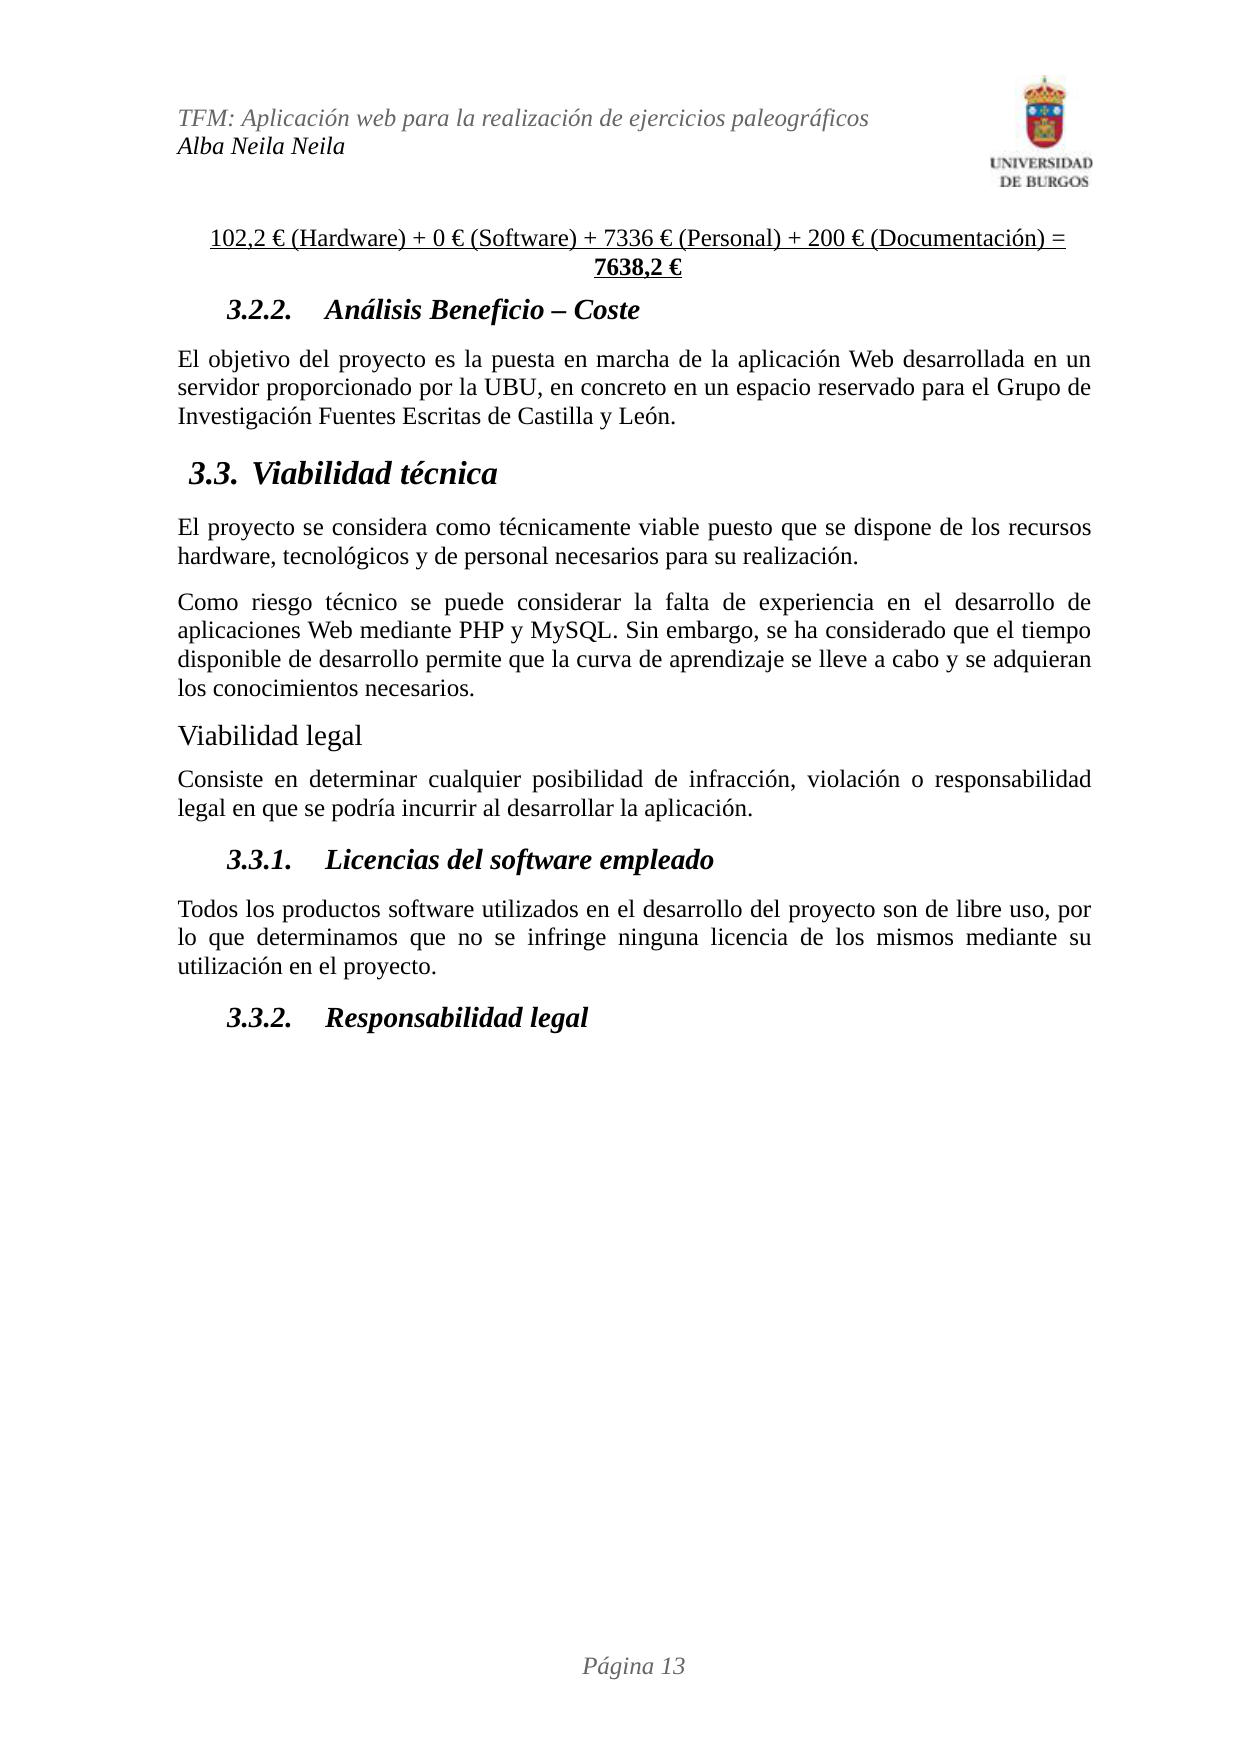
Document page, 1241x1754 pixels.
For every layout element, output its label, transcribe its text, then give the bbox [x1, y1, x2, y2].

text Consiste en determinar cualquier posibilidad de infracción, violación o responsabilidad legal en que se podría incurrir al desarrollar la aplicación. [177, 764, 1092, 822]
text Todos los productos software utilizados en el desarrollo del proyecto son de libre uso, por lo que determinamos que no se infringe ninguna licencia de los mismos mediante su utilización en el proyecto. [177, 894, 1092, 980]
text El proyecto se considera como técnicamente viable puesto que se dispone de los recursos hardware, tecnológicos y de personal necesarios para su realización. [177, 512, 1092, 570]
subtitle Viabilidad técnica [189, 453, 1092, 492]
text Como riesgo técnico se puede considerar la falta de experiencia en el desarrollo de aplicaciones Web mediante PHP y MySQL. Sin embargo, se ha considerado que el tiempo disponible de desarrollo permite que la curva de aprendizaje se lleve a cabo y se adquieran los conocimientos necesarios. [177, 587, 1092, 702]
subtitle Responsabilidad legal [227, 1001, 1092, 1034]
subtitle Análisis Beneficio – Coste [227, 268, 1092, 326]
picture [990, 75, 1093, 187]
text 102,2 € (Hardware) + 0 € (Software) + 7336 € (Personal) + 200 € (Documentación) = 7638,2 € [198, 223, 1078, 281]
subtitle Licencias del software empleado [227, 842, 1092, 876]
text El objetivo del proyecto es la puesta en marcha de la aplicación Web desarrollada en un servidor proporcionado por la UBU, en concreto en un espacio reservado para el Grupo de Investigación Fuentes Escritas de Castilla y León. [177, 344, 1092, 430]
